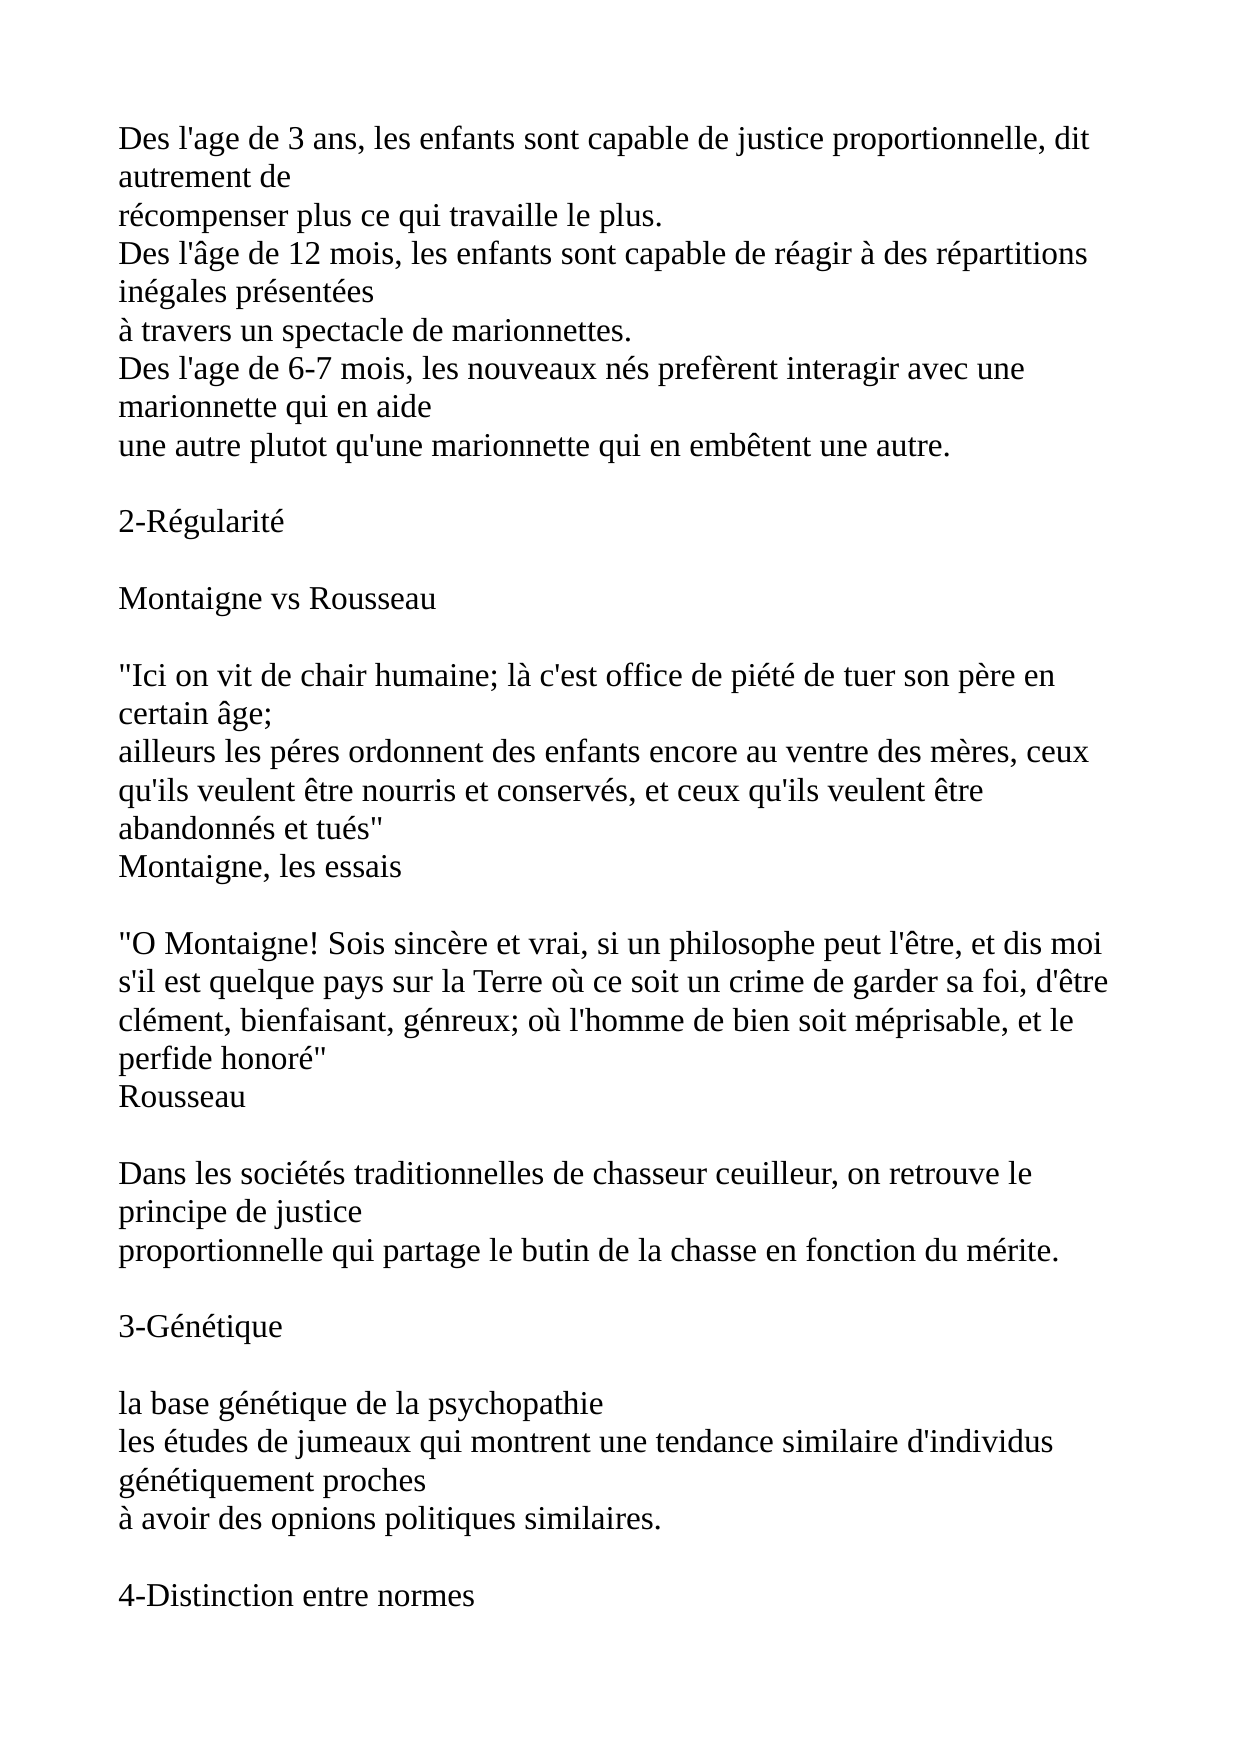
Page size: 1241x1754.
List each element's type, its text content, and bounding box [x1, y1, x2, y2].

text 3-Génétique [118, 1306, 1122, 1345]
text "O Montaigne! Sois sincère et vrai, si un philosophe peut l'être, et dis moi s'il est quelque pays sur la Terre où ce soit un crime de garder sa foi, d'être clément, bienfaisant, génreux; où l'homme de bien soit méprisable, et le perfide honoré" [118, 923, 1122, 1076]
text ailleurs les péres ordonnent des enfants encore au ventre des mères, ceux qu'ils veulent être nourris et conservés, et ceux qu'ils veulent être abandonnés et tués" [118, 731, 1122, 846]
text Des l'âge de 12 mois, les enfants sont capable de réagir à des répartitions inégales présentées [118, 233, 1122, 310]
text à travers un spectacle de marionnettes. [118, 310, 1122, 348]
text les études de jumeaux qui montrent une tendance similaire d'individus génétiquement proches [118, 1421, 1122, 1498]
text Rousseau [118, 1076, 1122, 1115]
text la base génétique de la psychopathie [118, 1383, 1122, 1421]
text Des l'age de 3 ans, les enfants sont capable de justice proportionnelle, dit autrement de [118, 118, 1122, 195]
text récompenser plus ce qui travaille le plus. [118, 195, 1122, 233]
text 2-Régularité [118, 501, 1122, 540]
text proportionnelle qui partage le butin de la chasse en fonction du mérite. [118, 1230, 1122, 1268]
text une autre plutot qu'une marionnette qui en embêtent une autre. [118, 425, 1122, 463]
text Montaigne, les essais [118, 846, 1122, 885]
text à avoir des opnions politiques similaires. [118, 1498, 1122, 1536]
text 4-Distinction entre normes [118, 1575, 1122, 1613]
text Des l'age de 6-7 mois, les nouveaux nés prefèrent interagir avec une marionnette qui en aide [118, 348, 1122, 425]
text "Ici on vit de chair humaine; là c'est office de piété de tuer son père en certain âge; [118, 655, 1122, 731]
text Dans les sociétés traditionnelles de chasseur ceuilleur, on retrouve le principe de justice [118, 1153, 1122, 1230]
text Montaigne vs Rousseau [118, 578, 1122, 616]
